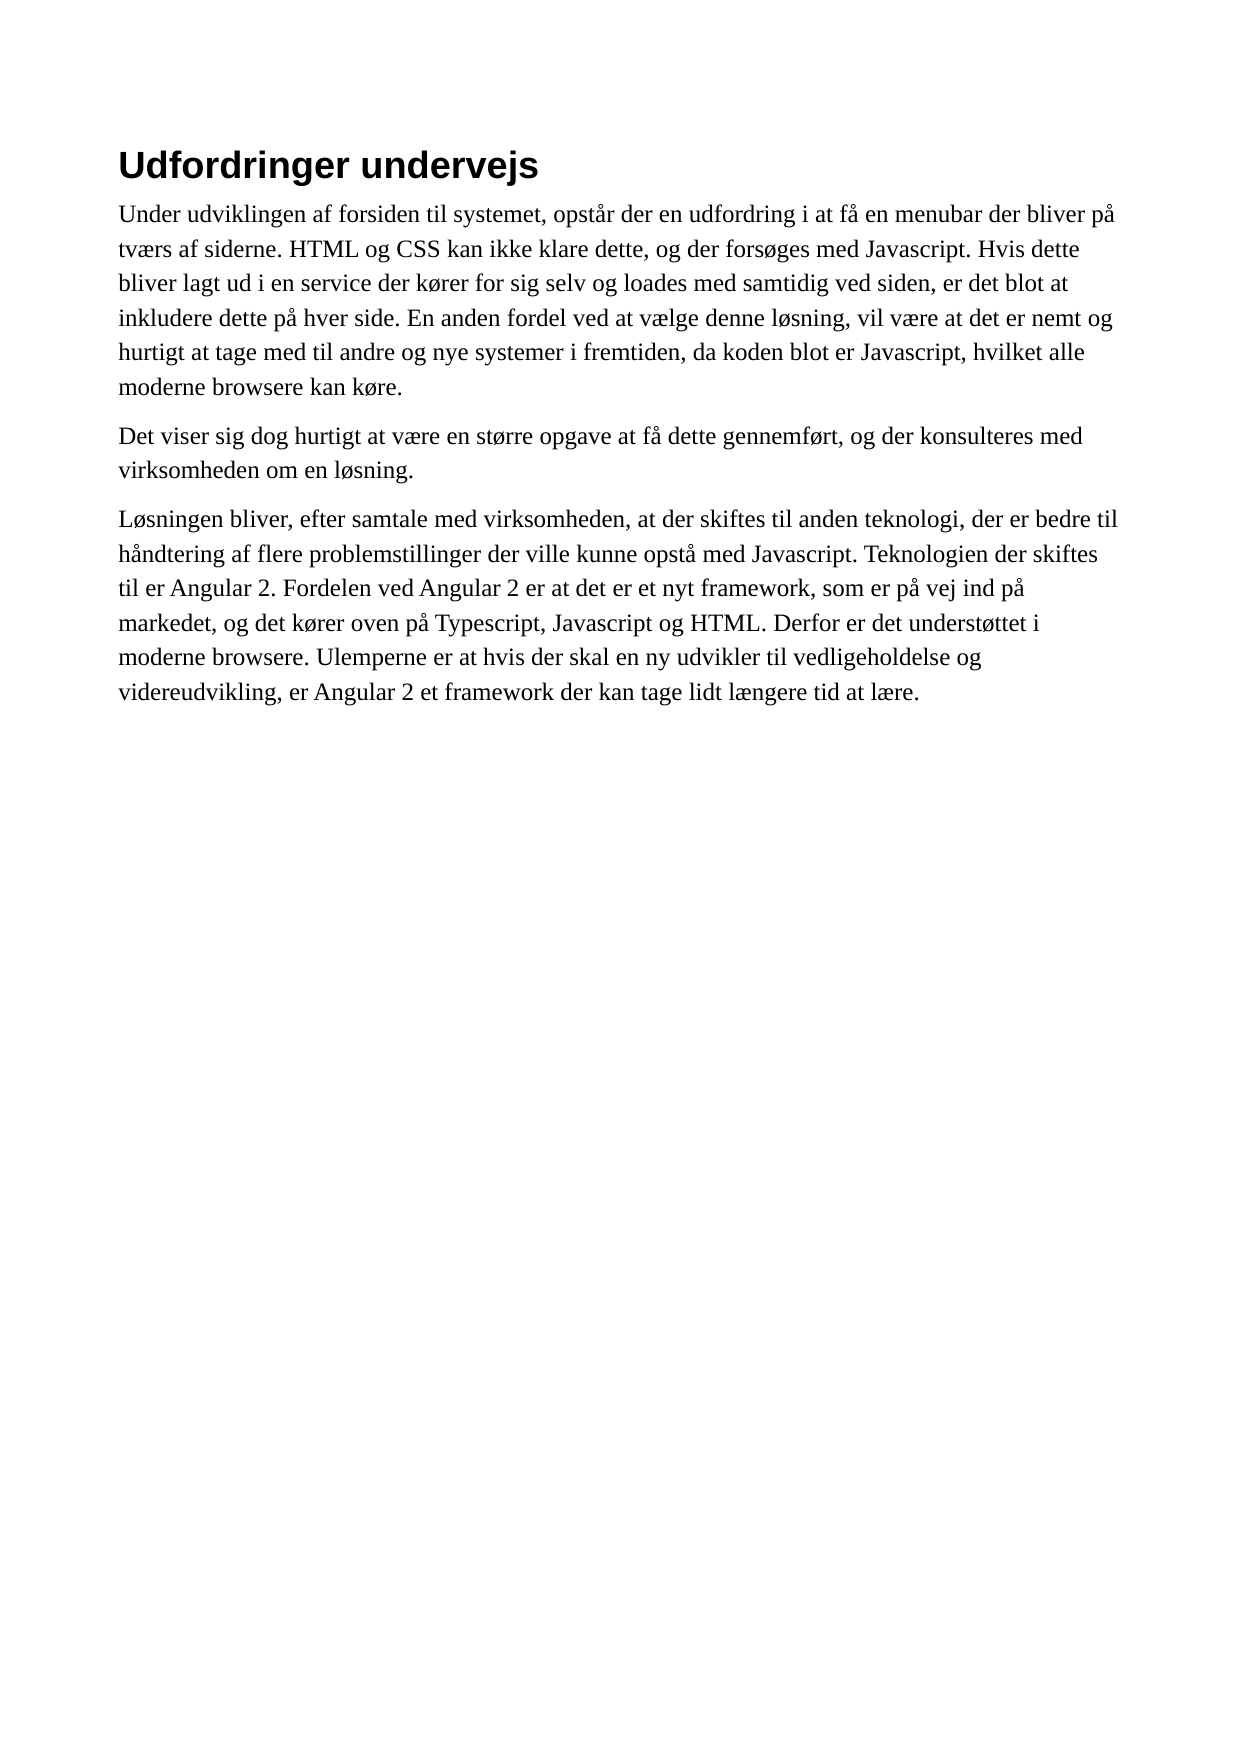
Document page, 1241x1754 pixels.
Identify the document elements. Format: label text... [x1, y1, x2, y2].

text Det viser sig dog hurtigt at være en større opgave at få dette gennemført, og der konsulteres med virksomheden om en løsning. [118, 421, 1122, 484]
subtitle Udfordringer undervejs [118, 143, 1122, 187]
text Under udviklingen af forsiden til systemet, opstår der en udfordring i at få en menubar der bliver på tværs af siderne. HTML og CSS kan ikke klare dette, og der forsøges med Javascript. Hvis dette bliver lagt ud i en service der kører for sig selv og loades med samtidig ved siden, er det blot at inkludere dette på hver side. En anden fordel ved at vælge denne løsning, vil være at det er nemt og hurtigt at tage med til andre og nye systemer i fremtiden, da koden blot er Javascript, hvilket alle moderne browsere kan køre. [118, 199, 1122, 400]
text Løsningen bliver, efter samtale med virksomheden, at der skiftes til anden teknologi, der er bedre til håndtering af flere problemstillinger der ville kunne opstå med Javascript. Teknologien der skiftes til er Angular 2. Fordelen ved Angular 2 er at det er et nyt framework, som er på vej ind på markedet, og det kører oven på Typescript, Javascript og HTML. Derfor er det understøttet i moderne browsere. Ulemperne er at hvis der skal en ny udvikler til vedligeholdelse og videreudvikling, er Angular 2 et framework der kan tage lidt længere tid at lære. [118, 504, 1122, 705]
